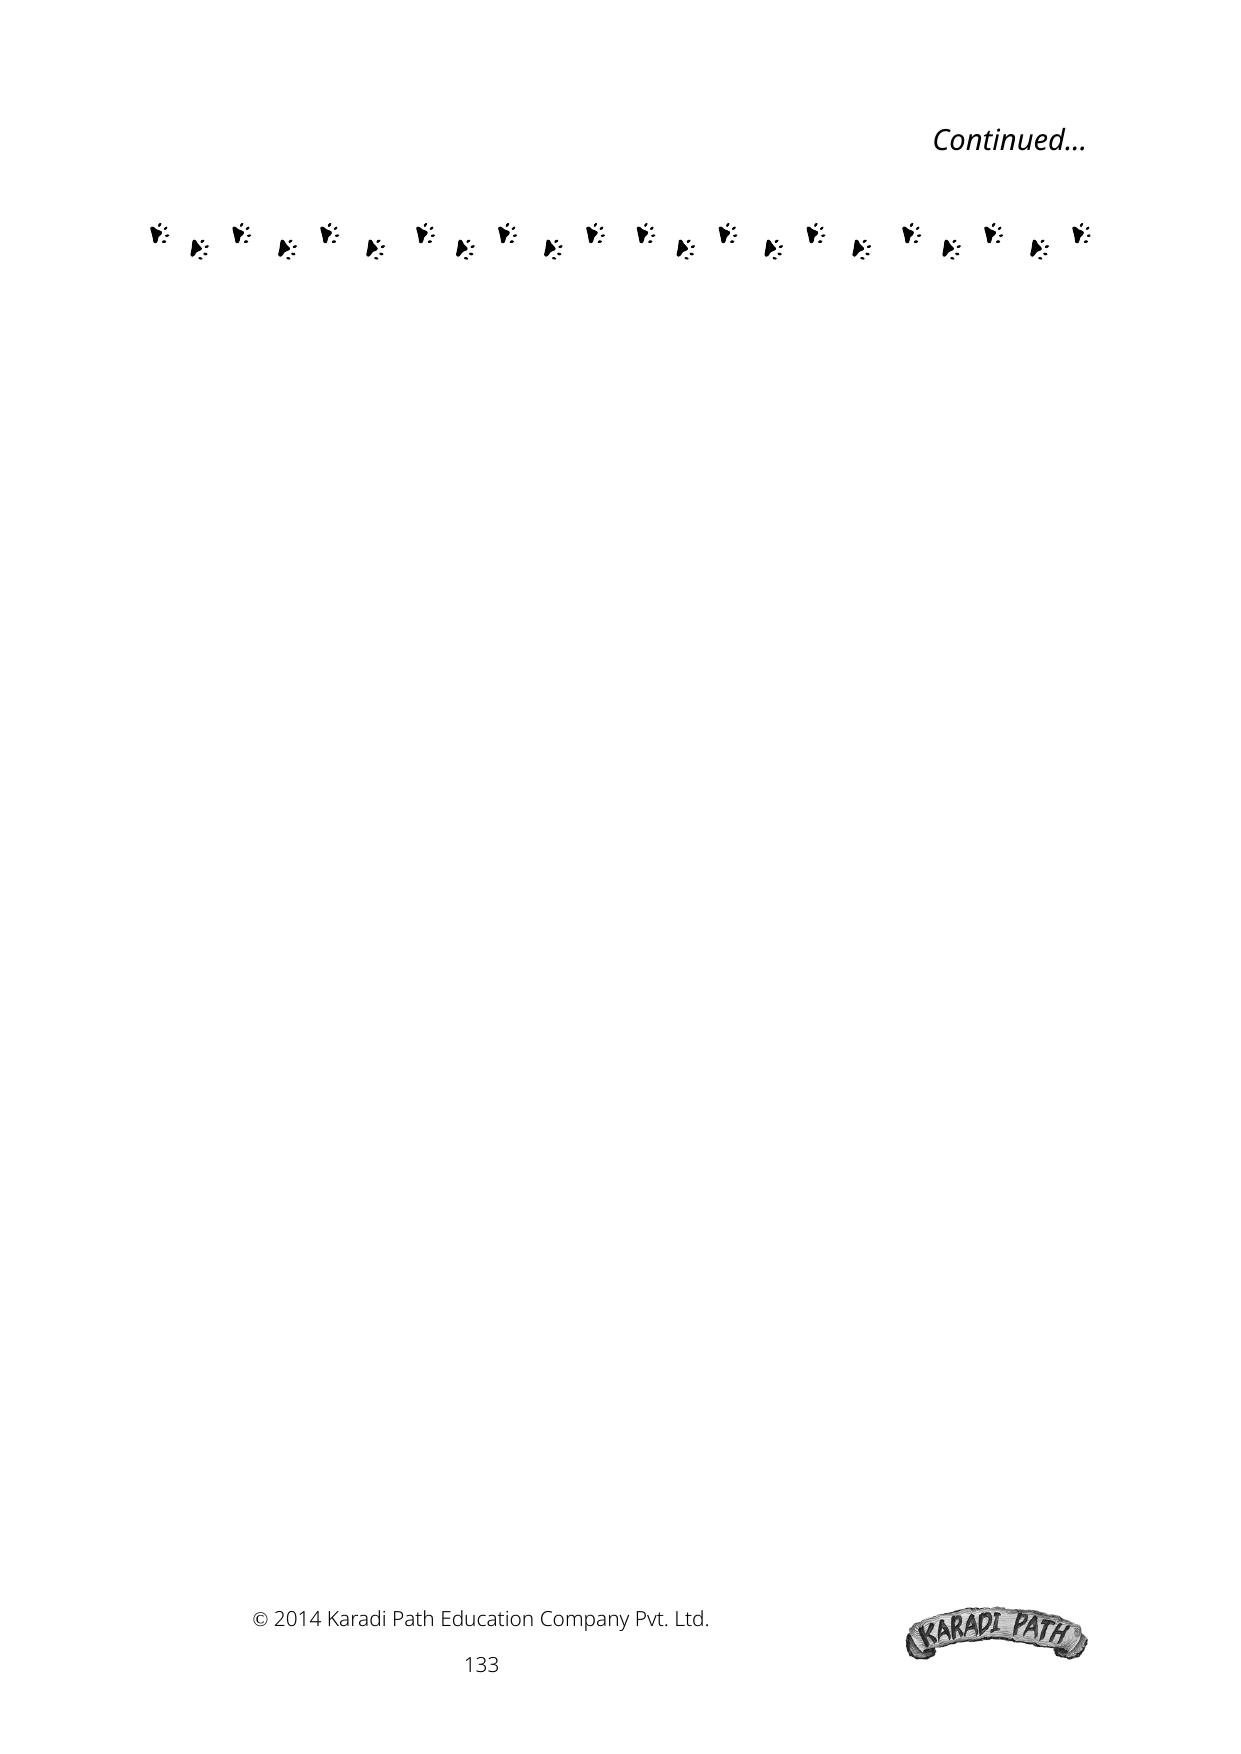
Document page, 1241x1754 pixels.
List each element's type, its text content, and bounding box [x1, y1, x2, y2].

picture [903, 1604, 1091, 1663]
list Continued... [187, 119, 1091, 158]
picture [150, 223, 1091, 265]
